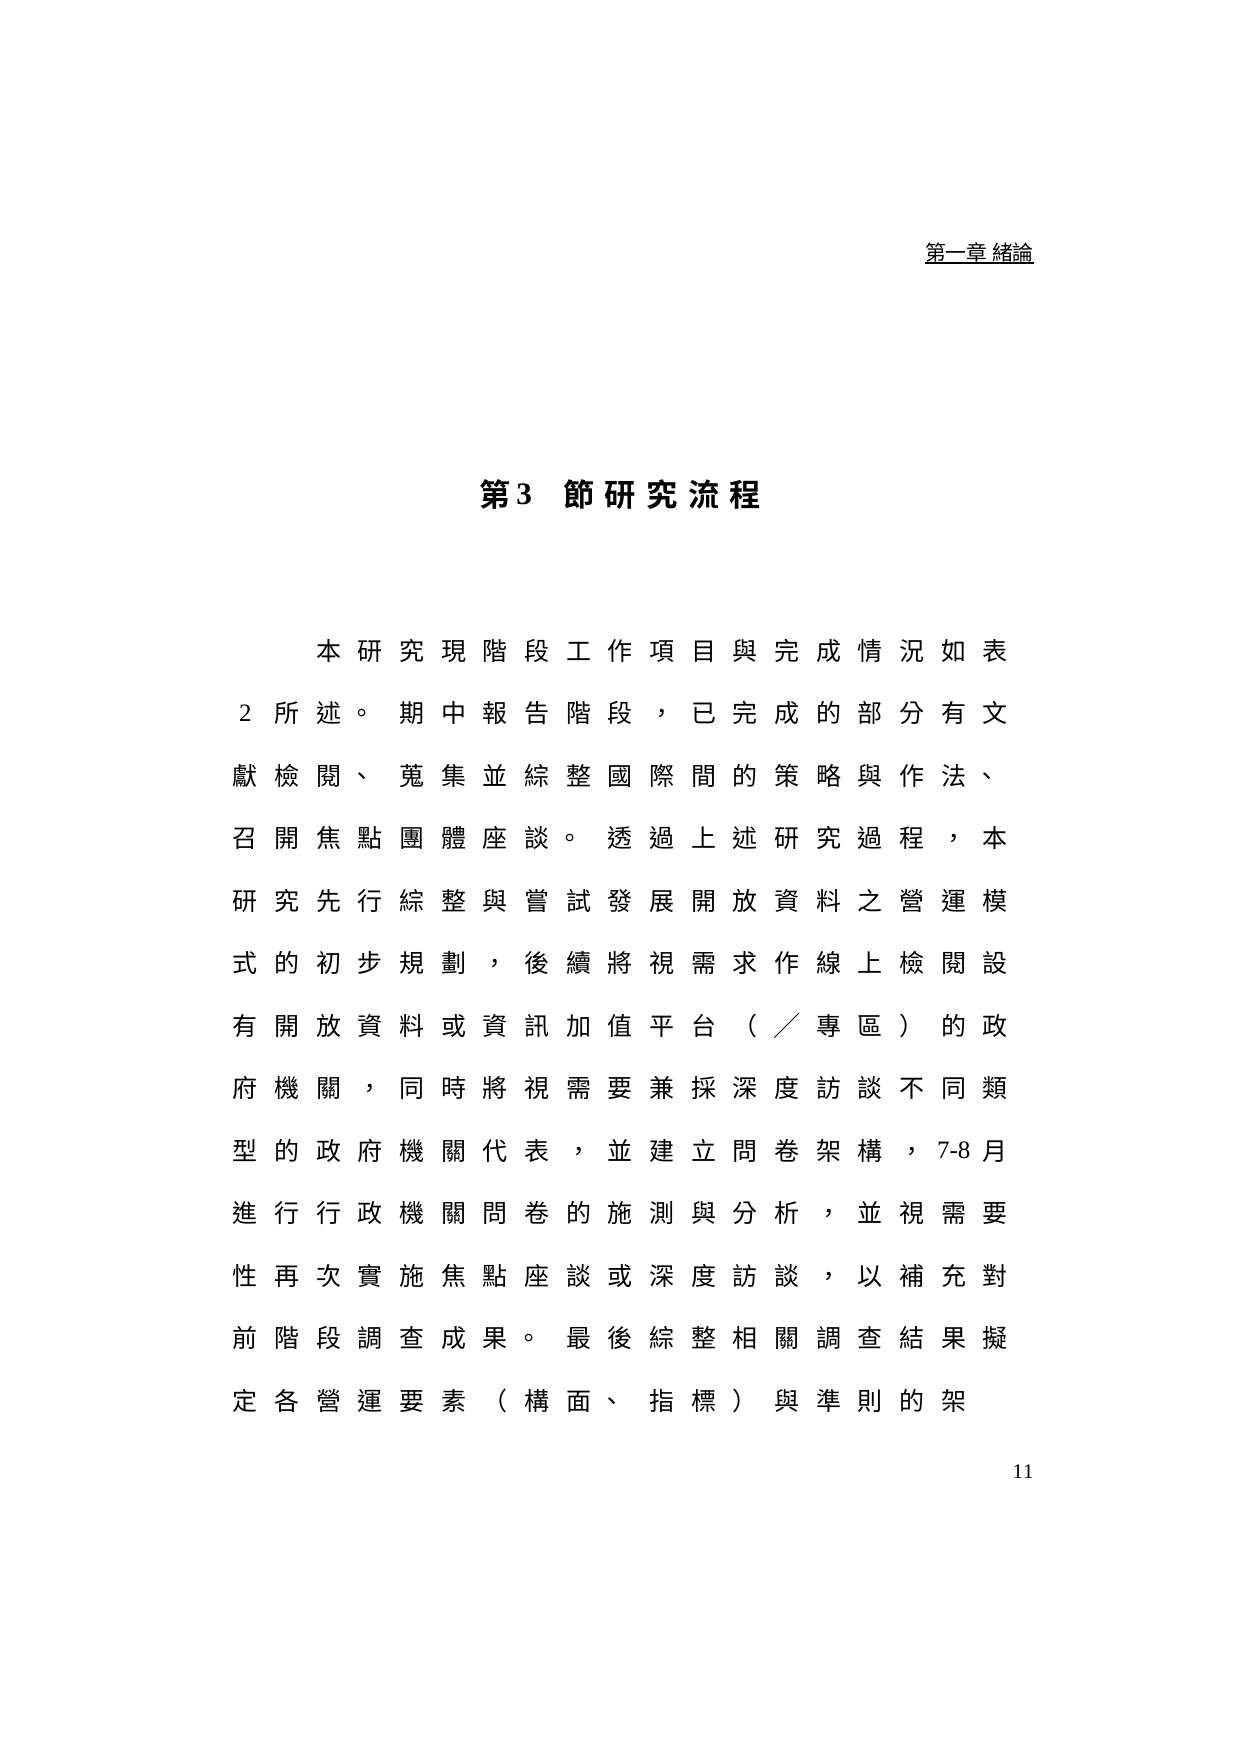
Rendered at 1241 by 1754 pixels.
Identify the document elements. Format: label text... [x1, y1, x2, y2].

text 本研究現階段工作項目與完成情況如表2所述。期中報告階段，已完成的部分有文獻檢閱、蒐集並綜整國際間的策略與作法、召開焦點團體座談。透過上述研究過程，本研究先行綜整與嘗試發展開放資料之營運模式的初步規劃，後續將視需求作線上檢閱設有開放資料或資訊加值平台（╱專區）的政府機關，同時將視需要兼採深度訪談不同類型的政府機關代表，並建立問卷架構，7-8月進行行政機關問卷的施測與分析，並視需要性再次實施焦點座談或深度訪談，以補充對前階段調查成果。最後綜整相關調查結果擬定各營運要素（構面、指標）與準則的架 [224, 608, 1016, 1420]
list 研究流程 [224, 420, 1016, 545]
